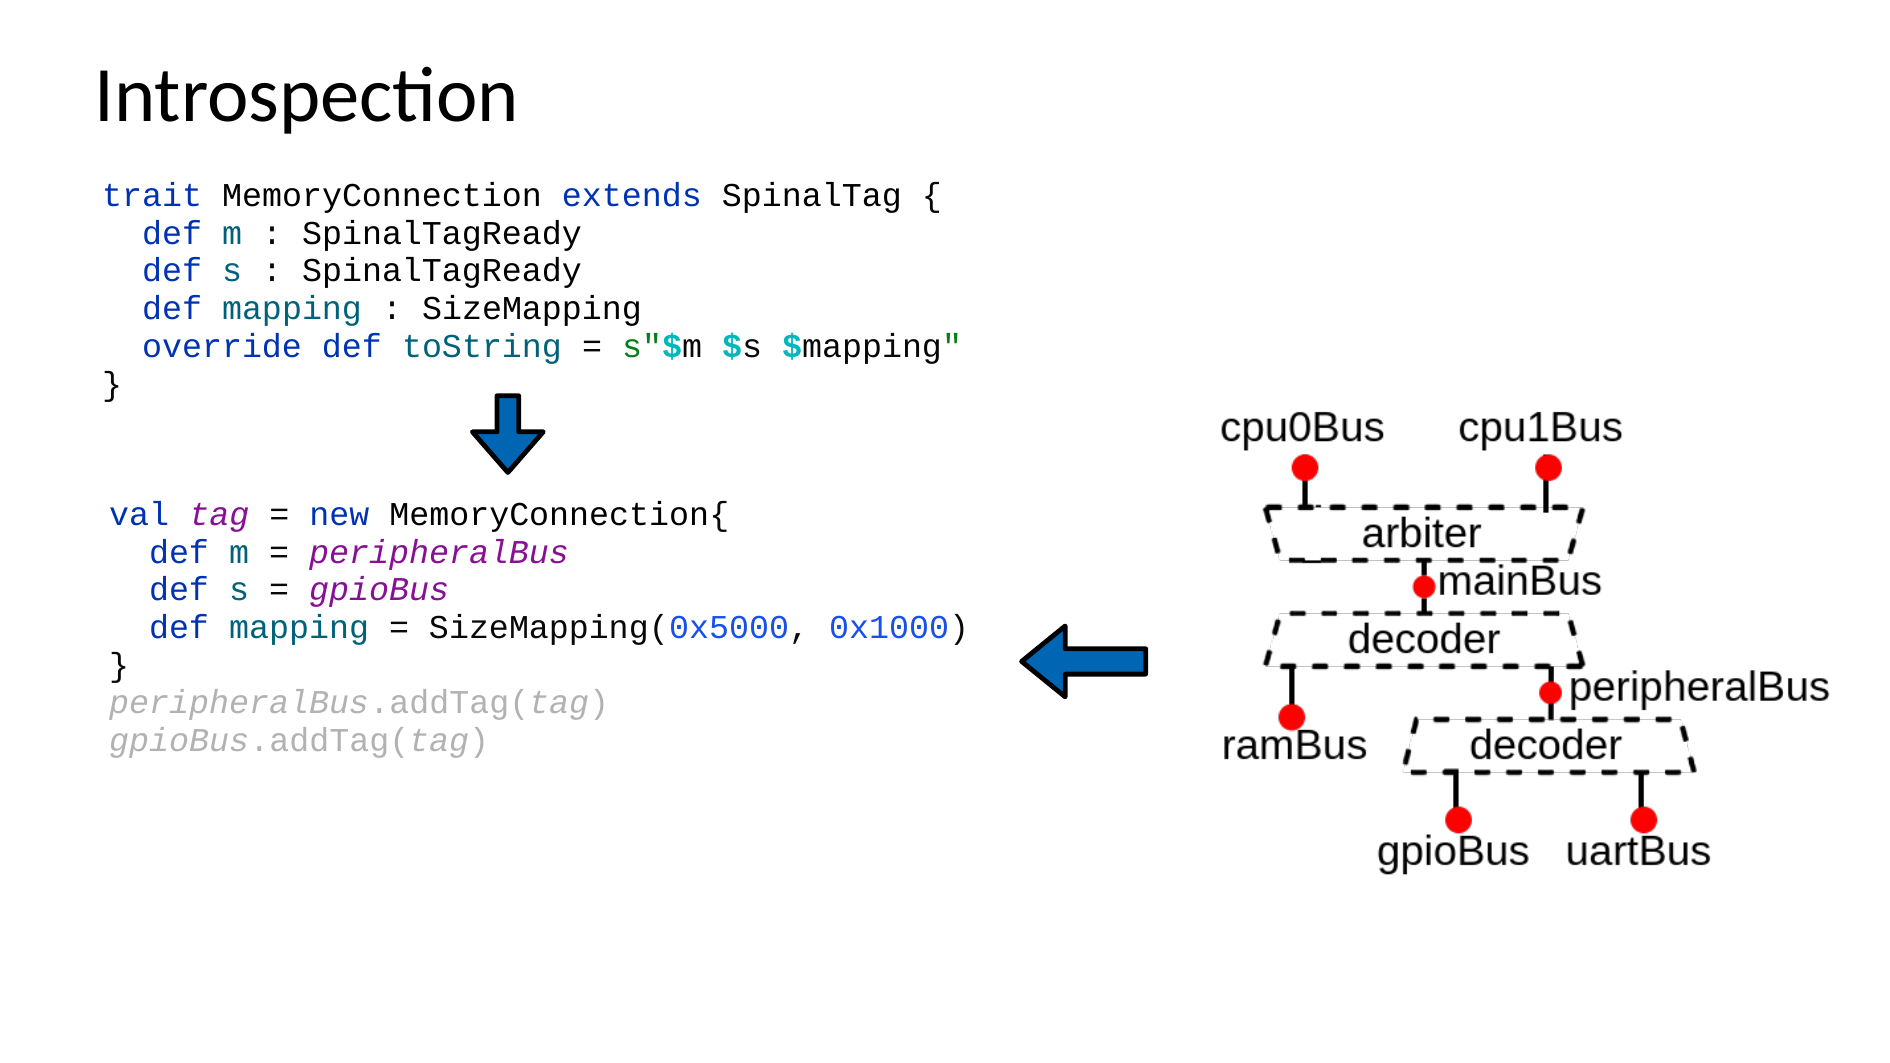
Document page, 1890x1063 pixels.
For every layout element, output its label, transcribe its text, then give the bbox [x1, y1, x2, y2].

picture [1157, 346, 1890, 934]
title Introspection [94, 12, 1796, 191]
text_box val tag = new MemoryConnection{ def m = peripheralBus def s = gpioBus def mapping = SizeMapping(0x5000, 0x1000) } peripheralBus.addTag(tag) gpioBus.addTag(tag) [94, 490, 1004, 774]
text_box [1021, 625, 1146, 697]
text_box trait MemoryConnection extends SpinalTag { def m : SpinalTagReady def s : SpinalTagReady def mapping : SizeMapping override def toString = s"$m $s $mapping" } [47, 171, 1465, 451]
text_box [472, 395, 544, 473]
